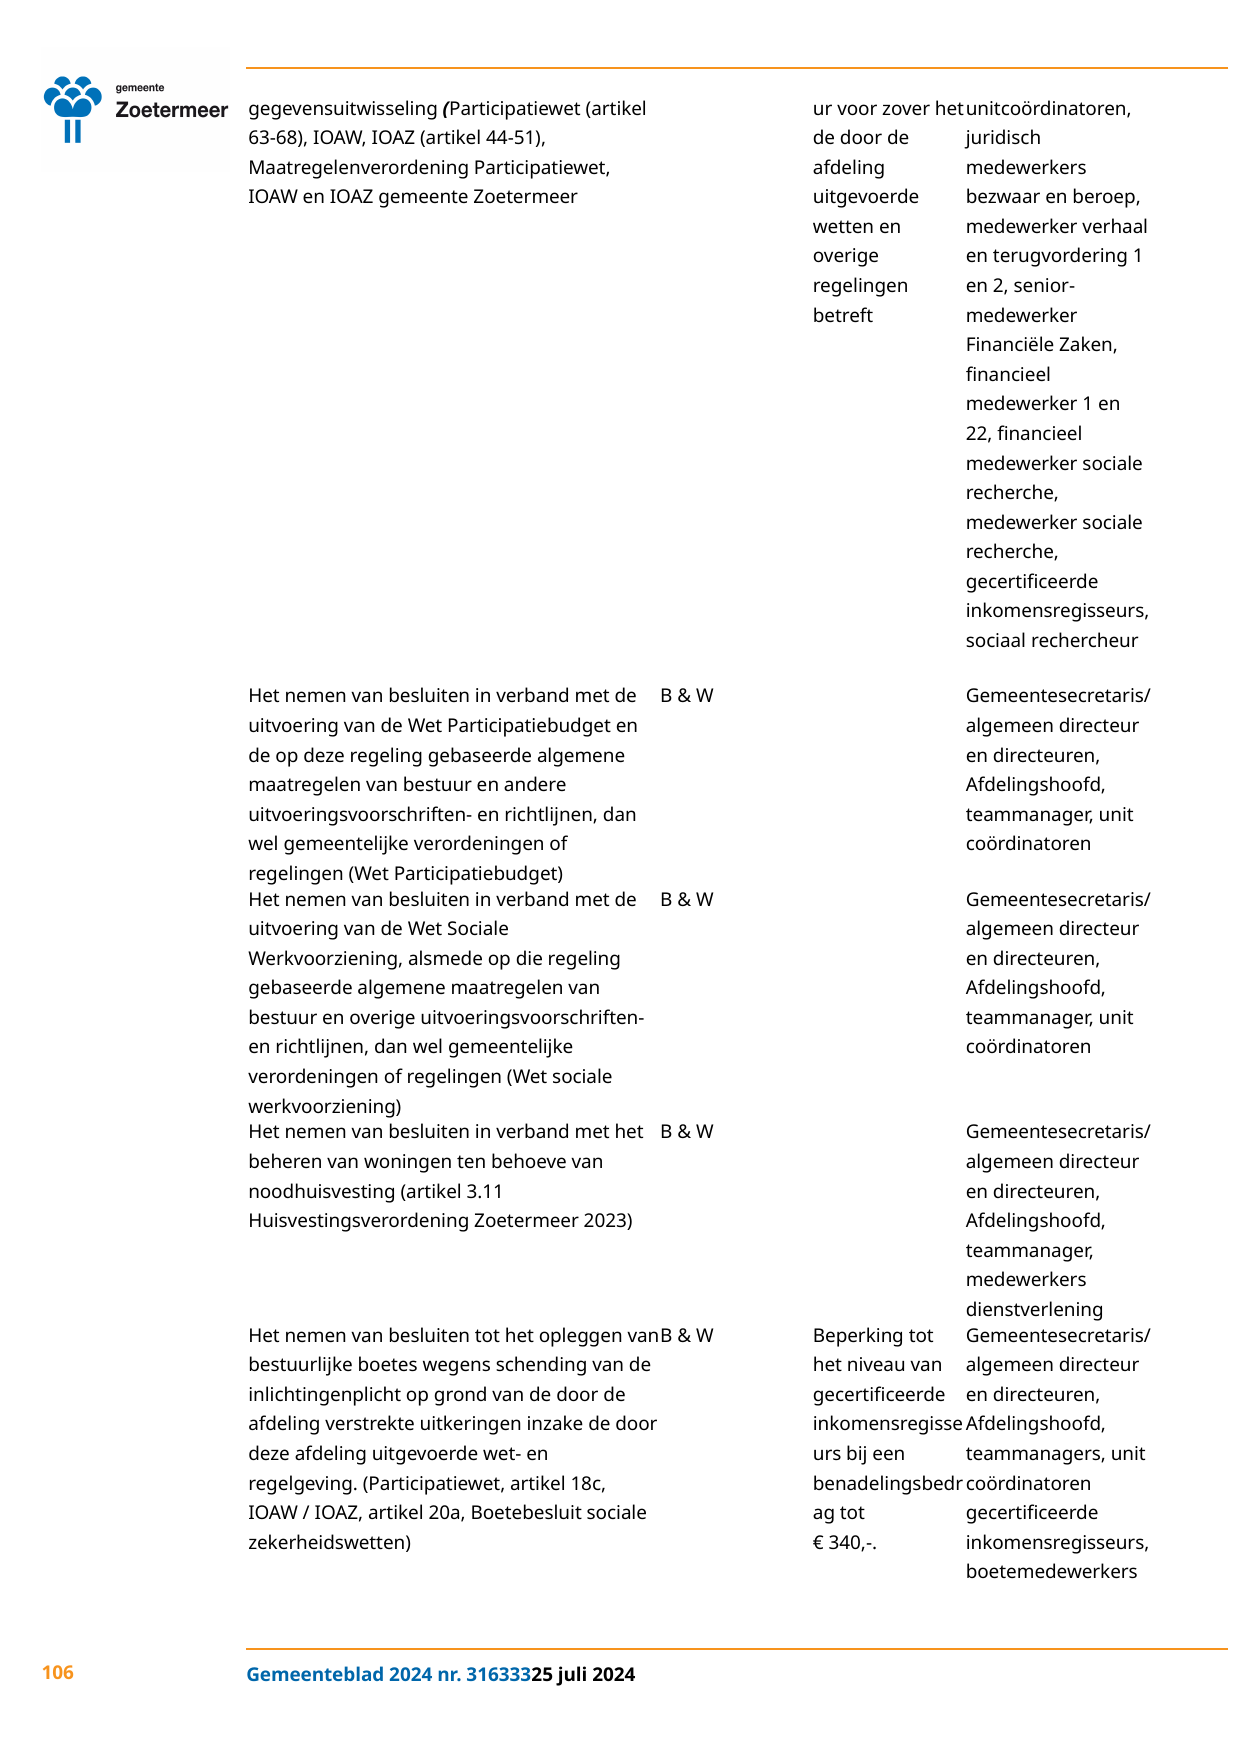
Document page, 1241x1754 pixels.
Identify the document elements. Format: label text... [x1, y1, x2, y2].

table_cell Het nemen van besluiten in verband met het beheren van woningen ten behoeve van noodhuisvesting (artikel 3.11 Huisvestingsverordening Zoetermeer 2023) [248, 1119, 660, 1322]
table_cell Het nemen van besluiten tot het opleggen van bestuurlijke boetes wegens schending van de inlichtingenplicht op grond van de door de afdeling verstrekte uitkeringen inzake de door deze afdeling uitgevoerde wet- en regelgeving. (Participatiewet, artikel 18c, IOAW / IOAZ, artikel 20a, Boetebesluit sociale zekerheidswetten) [248, 1322, 660, 1584]
table_cell [660, 95, 813, 683]
table_cell unitcoördinatoren, juridisch medewerkers bezwaar en beroep, medewerker verhaal en terugvordering 1 en 2, senior-medewerker Financiële Zaken, financieel medewerker 1 en 22, financieel medewerker sociale recherche, medewerker sociale recherche, gecertificeerde inkomensregisseurs, sociaal rechercheur [966, 95, 1152, 683]
table_cell gegevensuitwisseling (Participatiewet (artikel 63-68), IOAW, IOAZ (artikel 44-51), Maatregelenverordening Participatiewet, IOAW en IOAZ gemeente Zoetermeer [248, 95, 660, 683]
table_cell Het nemen van besluiten in verband met de uitvoering van de Wet Participatiebudget en de op deze regeling gebaseerde algemene maatregelen van bestuur en andere uitvoeringsvoorschriften- en richtlijnen, dan wel gemeentelijke verordeningen of regelingen (Wet Participatiebudget) [248, 683, 660, 886]
table_cell [813, 1119, 966, 1322]
table_cell [813, 886, 966, 1119]
table_cell Gemeentesecretaris/ algemeen directeur en directeuren, Afdelingshoofd, teammanager, unit coördinatoren [966, 683, 1152, 886]
table_cell [813, 683, 966, 886]
table_cell Het nemen van besluiten in verband met de uitvoering van de Wet Sociale Werkvoorziening, alsmede op die regeling gebaseerde algemene maatregelen van bestuur en overige uitvoeringsvoorschriften- en richtlijnen, dan wel gemeentelijke verordeningen of regelingen (Wet sociale werkvoorziening) [248, 886, 660, 1119]
table_cell B & W [660, 683, 813, 886]
table_cell Beperking tot het niveau van gecertificeerde inkomensregisseurs bij een benadelingsbedrag tot € 340,-. [813, 1322, 966, 1584]
table_cell B & W [660, 1119, 813, 1322]
table_cell B & W [660, 886, 813, 1119]
table_cell Gemeentesecretaris/ algemeen directeur en directeuren, Afdelingshoofd, teammanager, medewerkers dienstverlening [966, 1119, 1152, 1322]
table_cell ur voor zover het de door de afdeling uitgevoerde wetten en overige regelingen betreft [813, 95, 966, 683]
table_cell Gemeentesecretaris/ algemeen directeur en directeuren, Afdelingshoofd, teammanager, unit coördinatoren [966, 886, 1152, 1119]
table_cell B & W [660, 1322, 813, 1584]
picture [41, 47, 231, 172]
table_cell Gemeentesecretaris/ algemeen directeur en directeuren, Afdelingshoofd, teammanagers, unit coördinatoren gecertificeerde inkomensregisseurs, boetemedewerkers [966, 1322, 1152, 1584]
